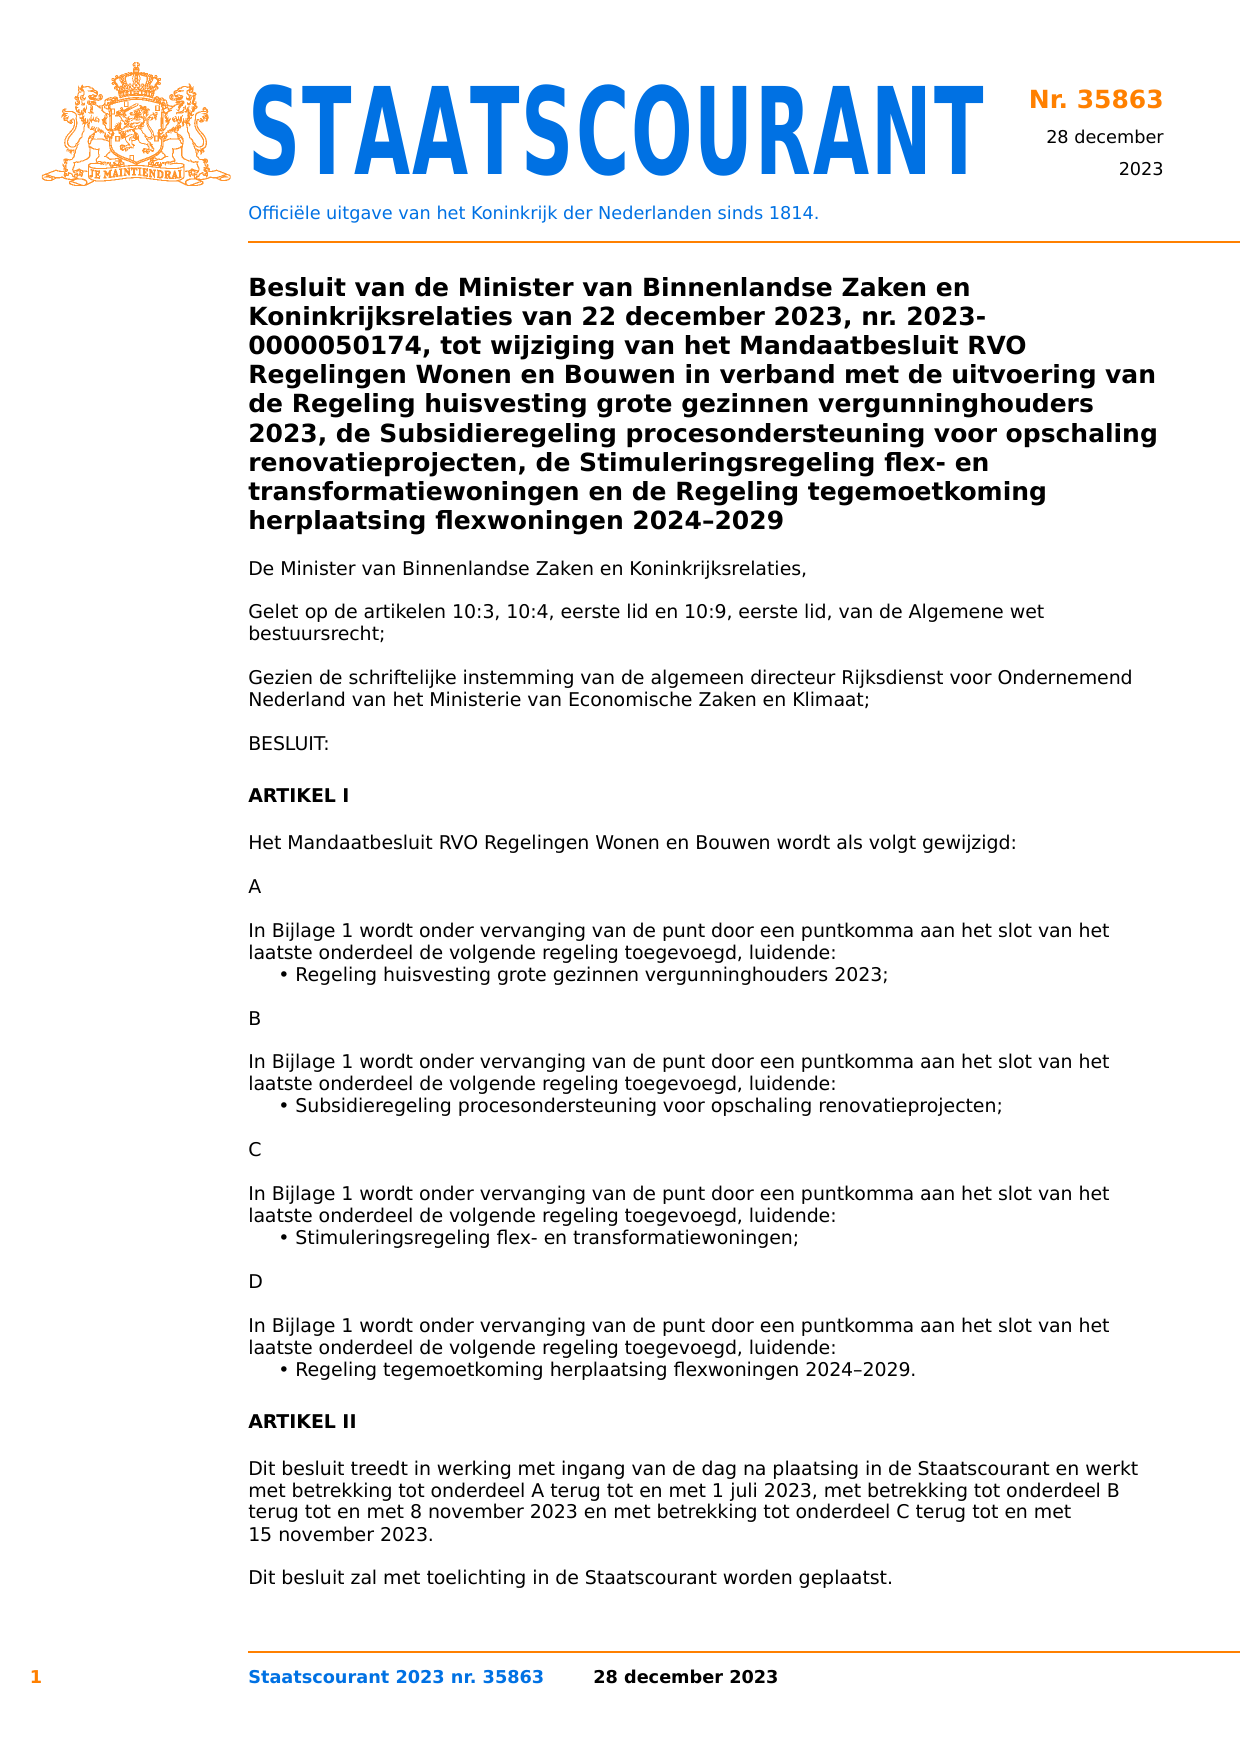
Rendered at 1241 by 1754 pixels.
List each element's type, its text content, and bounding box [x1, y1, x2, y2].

text Gelet op de artikelen 10:3, 10:4, eerste lid en 10:9, eerste lid, van de Algemene wet bestuursrecht; [248, 601, 1163, 645]
text • Subsidieregeling procesondersteuning voor opschaling renovatieprojecten; [278, 1095, 1163, 1117]
picture [41, 62, 231, 186]
text De Minister van Binnenlandse Zaken en Koninkrijksrelaties, [248, 557, 1163, 579]
subtitle ARTIKEL II [248, 1411, 1163, 1432]
text BESLUIT: [248, 733, 1163, 755]
text B [248, 1007, 1163, 1029]
text In Bijlage 1 wordt onder vervanging van de punt door een puntkomma aan het slot van het laatste onderdeel de volgende regeling toegevoegd, luidende: [248, 1051, 1163, 1095]
text Dit besluit zal met toelichting in de Staatscourant worden geplaatst. [248, 1567, 1163, 1589]
table_cell Officiële uitgave van het Koninkrijk der Nederlanden sinds 1814. [248, 203, 1240, 241]
text A [248, 876, 1163, 898]
text Het Mandaatbesluit RVO Regelingen Wonen en Bouwen wordt als volgt gewijzigd: [248, 832, 1163, 854]
subtitle Besluit van de Minister van Binnenlandse Zaken en Koninkrijksrelaties van 22 december 2023, nr. 2023-0000050174, tot wijziging van het Mandaatbesluit RVO Regelingen Wonen en Bouwen in verband met de uitvoering van de Regeling huisvesting grote gezinnen vergunninghouders 2023, de Subsidieregeling procesondersteuning voor opschaling renovatieprojecten, de Stimuleringsregeling flex- en transformatiewoningen en de Regeling tegemoetkoming herplaatsing flexwoningen 2024–2029 [248, 273, 1163, 536]
text In Bijlage 1 wordt onder vervanging van de punt door een puntkomma aan het slot van het laatste onderdeel de volgende regeling toegevoegd, luidende: [248, 1314, 1163, 1358]
text • Regeling tegemoetkoming herplaatsing flexwoningen 2024–2029. [278, 1358, 1163, 1381]
text Dit besluit treedt in werking met ingang van de dag na plaatsing in de Staatscourant en werkt met betrekking tot onderdeel A terug tot en met 1 juli 2023, met betrekking tot onderdeel B terug tot en met 8 november 2023 en met betrekking tot onderdeel C terug tot en met 15 november 2023. [248, 1457, 1163, 1545]
text Gezien de schriftelijke instemming van de algemeen directeur Rijksdienst voor Ondernemend Nederland van het Ministerie van Economische Zaken en Klimaat; [248, 667, 1163, 711]
text In Bijlage 1 wordt onder vervanging van de punt door een puntkomma aan het slot van het laatste onderdeel de volgende regeling toegevoegd, luidende: [248, 1183, 1163, 1227]
text D [248, 1271, 1163, 1293]
subtitle ARTIKEL I [248, 785, 1163, 807]
text C [248, 1139, 1163, 1161]
table_header Nr. 35863 [998, 62, 1240, 121]
text • Regeling huisvesting grote gezinnen vergunninghouders 2023; [278, 963, 1163, 986]
text • Stimuleringsregeling flex- en transformatiewoningen; [278, 1227, 1163, 1249]
table_header STAATSCOURANT [248, 62, 998, 203]
table_cell 28 december [998, 121, 1240, 153]
table_cell 2023 [998, 153, 1240, 203]
table_header [25, 62, 248, 241]
text In Bijlage 1 wordt onder vervanging van de punt door een puntkomma aan het slot van het laatste onderdeel de volgende regeling toegevoegd, luidende: [248, 919, 1163, 963]
